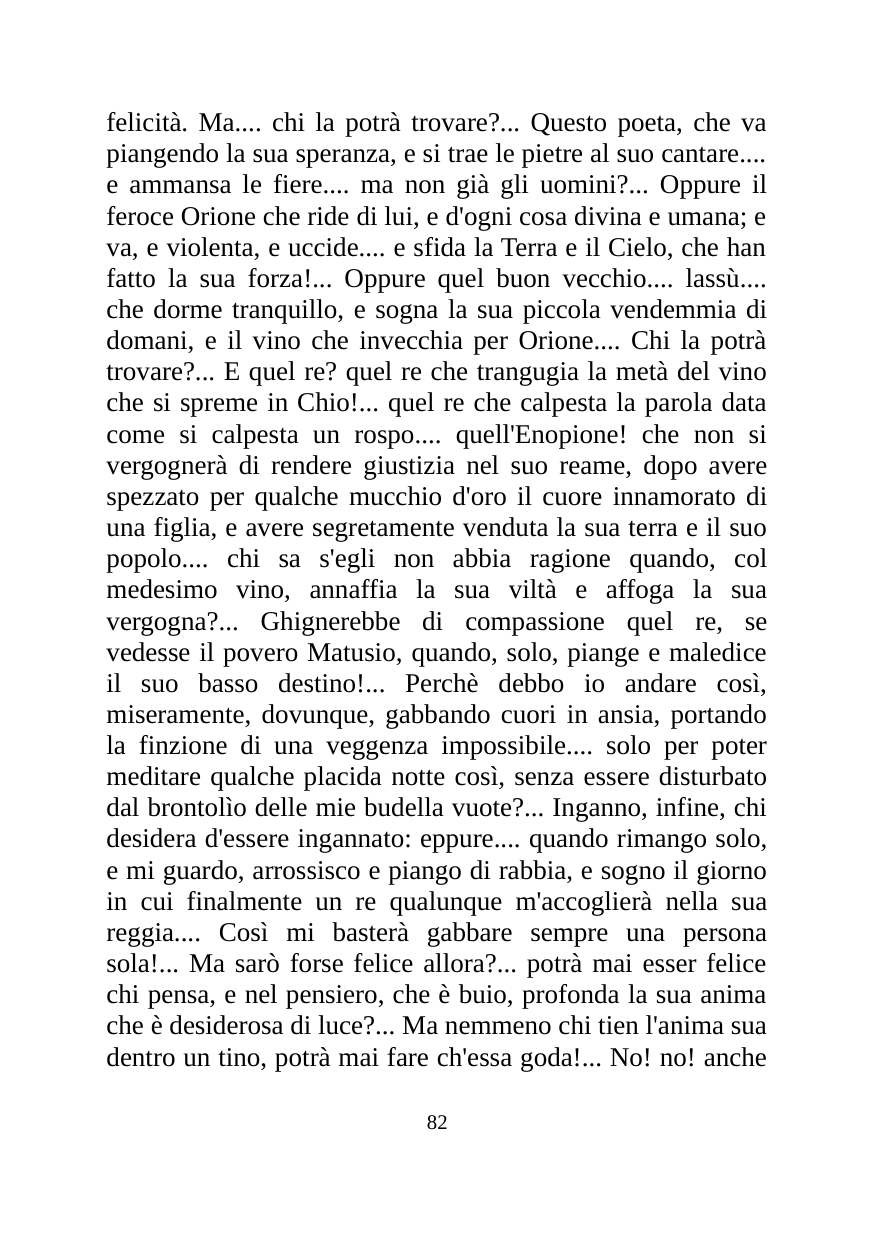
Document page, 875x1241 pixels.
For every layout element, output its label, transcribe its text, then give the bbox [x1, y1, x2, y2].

text felicità. Ma.... chi la potrà trovare?... Questo poeta, che va piangendo la sua speranza, e si trae le pietre al suo cantare.... e ammansa le fiere.... ma non già gli uomini?... Oppure il feroce Orione che ride di lui, e d'ogni cosa divina e umana; e va, e violenta, e uccide.... e sfida la Terra e il Cielo, che han fatto la sua forza!... Oppure quel buon vecchio.... lassù.... che dorme tranquillo, e sogna la sua piccola vendemmia di domani, e il vino che invecchia per Orione.... Chi la potrà trovare?... E quel re? quel re che trangugia la metà del vino che si spreme in Chio!... quel re che calpesta la parola data come si calpesta un rospo.... quell'Enopione! che non si vergognerà di rendere giustizia nel suo reame, dopo avere spezzato per qualche mucchio d'oro il cuore innamorato di una figlia, e avere segretamente venduta la sua terra e il suo popolo.... chi sa s'egli non abbia ragione quando, col medesimo vino, annaffia la sua viltà e affoga la sua vergogna?... Ghignerebbe di compassione quel re, se vedesse il povero Matusio, quando, solo, piange e maledice il suo basso destino!... Perchè debbo io andare così, miseramente, dovunque, gabbando cuori in ansia, portando la finzione di una veggenza impossibile.... solo per poter meditare qualche placida notte così, senza essere disturbato dal brontolìo delle mie budella vuote?... Inganno, infine, chi desidera d'essere ingannato: eppure.... quando rimango solo, e mi guardo, arrossisco e piango di rabbia, e sogno il giorno in cui finalmente un re qualunque m'accoglierà nella sua reggia.... Così mi basterà gabbare sempre una persona sola!... Ma sarò forse felice allora?... potrà mai esser felice chi pensa, e nel pensiero, che è buio, profonda la sua anima che è desiderosa di luce?... Ma nemmeno chi tien l'anima sua dentro un tino, potrà mai fare ch'essa goda!... No! no! anche [106, 106, 768, 1072]
